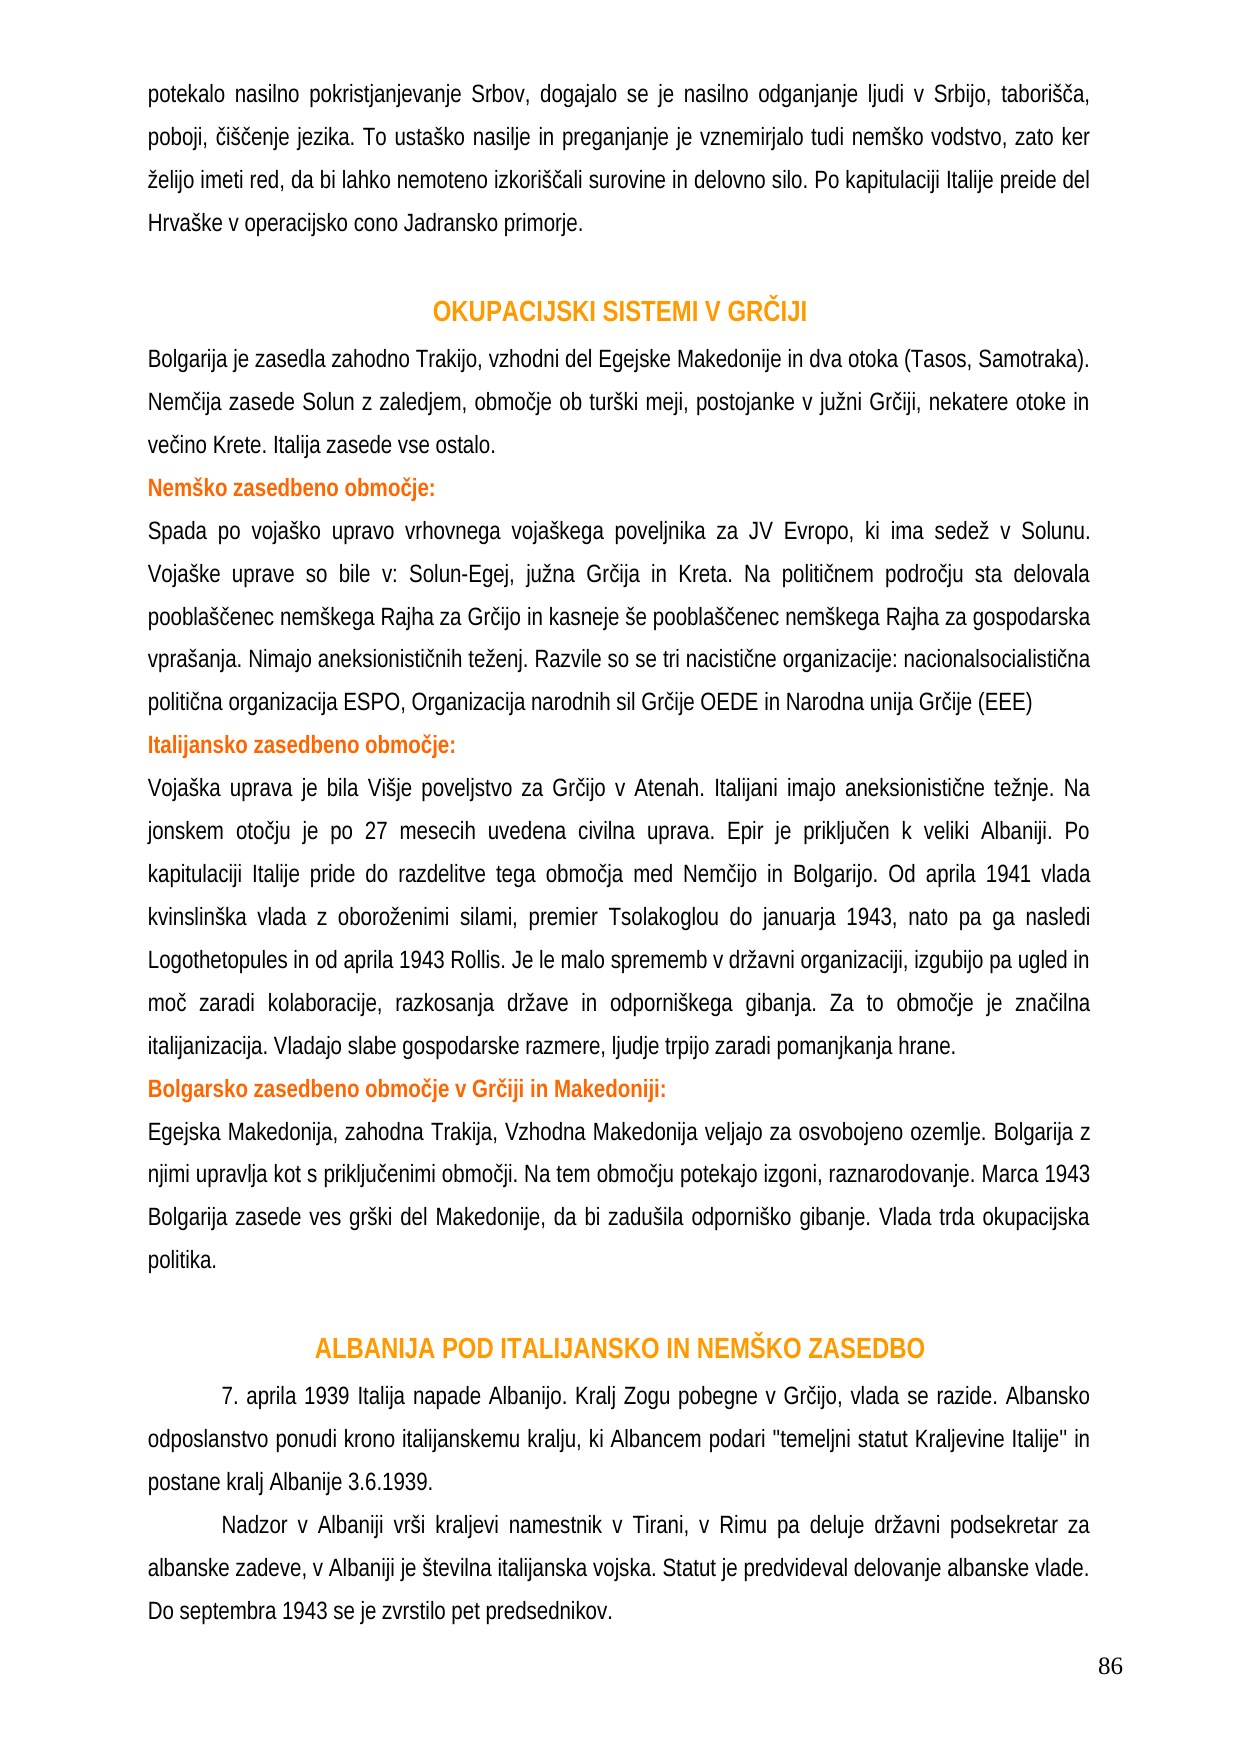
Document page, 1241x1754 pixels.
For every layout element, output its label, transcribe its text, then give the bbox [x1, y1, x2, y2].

text ALBANIJA POD ITALIJANSKO IN NEMŠKO ZASEDBO [148, 1331, 1093, 1364]
text Vojaška uprava je bila Višje poveljstvo za Grčijo v Atenah. Italijani imajo aneksionistične težnje. Na jonskem otočju je po 27 mesecih uvedena civilna uprava. Epir je priključen k veliki Albaniji. Po kapitulaciji Italije pride do razdelitve tega območja med Nemčijo in Bolgarijo. Od aprila 1941 vlada kvinslinška vlada z oboroženimi silami, premier Tsolakoglou do januarja 1943, nato pa ga nasledi Logothetopules in od aprila 1943 Rollis. Je le malo sprememb v državni organizaciji, izgubijo pa ugled in moč zaradi kolaboracije, razkosanja države in odporniškega gibanja. Za to območje je značilna italijanizacija. Vladajo slabe gospodarske razmere, ljudje trpijo zaradi pomanjkanja hrane. [148, 773, 1093, 1059]
text Nadzor v Albaniji vrši kraljevi namestnik v Tirani, v Rimu pa deluje državni podsekretar za albanske zadeve, v Albaniji je številna italijanska vojska. Statut je predvideval delovanje albanske vlade. Do septembra 1943 se je zvrstilo pet predsednikov. [148, 1510, 1093, 1624]
text potekalo nasilno pokristjanjevanje Srbov, dogajalo se je nasilno odganjanje ljudi v Srbijo, taborišča, poboji, čiščenje jezika. To ustaško nasilje in preganjanje je vznemirjalo tudi nemško vodstvo, zato ker želijo imeti red, da bi lahko nemoteno izkoriščali surovine in delovno silo. Po kapitulaciji Italije preide del Hrvaške v operacijsko cono Jadransko primorje. [148, 79, 1093, 237]
text OKUPACIJSKI SISTEMI V GRČIJI [148, 294, 1093, 327]
text Nemško zasedbeno območje: [148, 473, 1093, 501]
text Bolgarija je zasedla zahodno Trakijo, vzhodni del Egejske Makedonije in dva otoka (Tasos, Samotraka). Nemčija zasede Solun z zaledjem, območje ob turški meji, postojanke v južni Grčiji, nekatere otoke in večino Krete. Italija zasede vse ostalo. [148, 344, 1093, 458]
text 7. aprila 1939 Italija napade Albanijo. Kralj Zogu pobegne v Grčijo, vlada se razide. Albansko odposlanstvo ponudi krono italijanskemu kralju, ki Albancem podari ''temeljni statut Kraljevine Italije'' in postane kralj Albanije 3.6.1939. [148, 1381, 1093, 1496]
text Italijansko zasedbeno območje: [148, 730, 1093, 759]
text Spada po vojaško upravo vrhovnega vojaškega poveljnika za JV Evropo, ki ima sedež v Solunu. Vojaške uprave so bile v: Solun-Egej, južna Grčija in Kreta. Na političnem področju sta delovala pooblaščenec nemškega Rajha za Grčijo in kasneje še pooblaščenec nemškega Rajha za gospodarska vprašanja. Nimajo aneksionističnih teženj. Razvile so se tri nacistične organizacije: nacionalsocialistična politična organizacija ESPO, Organizacija narodnih sil Grčije OEDE in Narodna unija Grčije (EEE) [148, 516, 1093, 716]
text Bolgarsko zasedbeno območje v Grčiji in Makedoniji: [148, 1073, 1093, 1102]
text Egejska Makedonija, zahodna Trakija, Vzhodna Makedonija veljajo za osvobojeno ozemlje. Bolgarija z njimi upravlja kot s priključenimi območji. Na tem območju potekajo izgoni, raznarodovanje. Marca 1943 Bolgarija zasede ves grški del Makedonije, da bi zadušila odporniško gibanje. Vlada trda okupacijska politika. [148, 1116, 1093, 1274]
